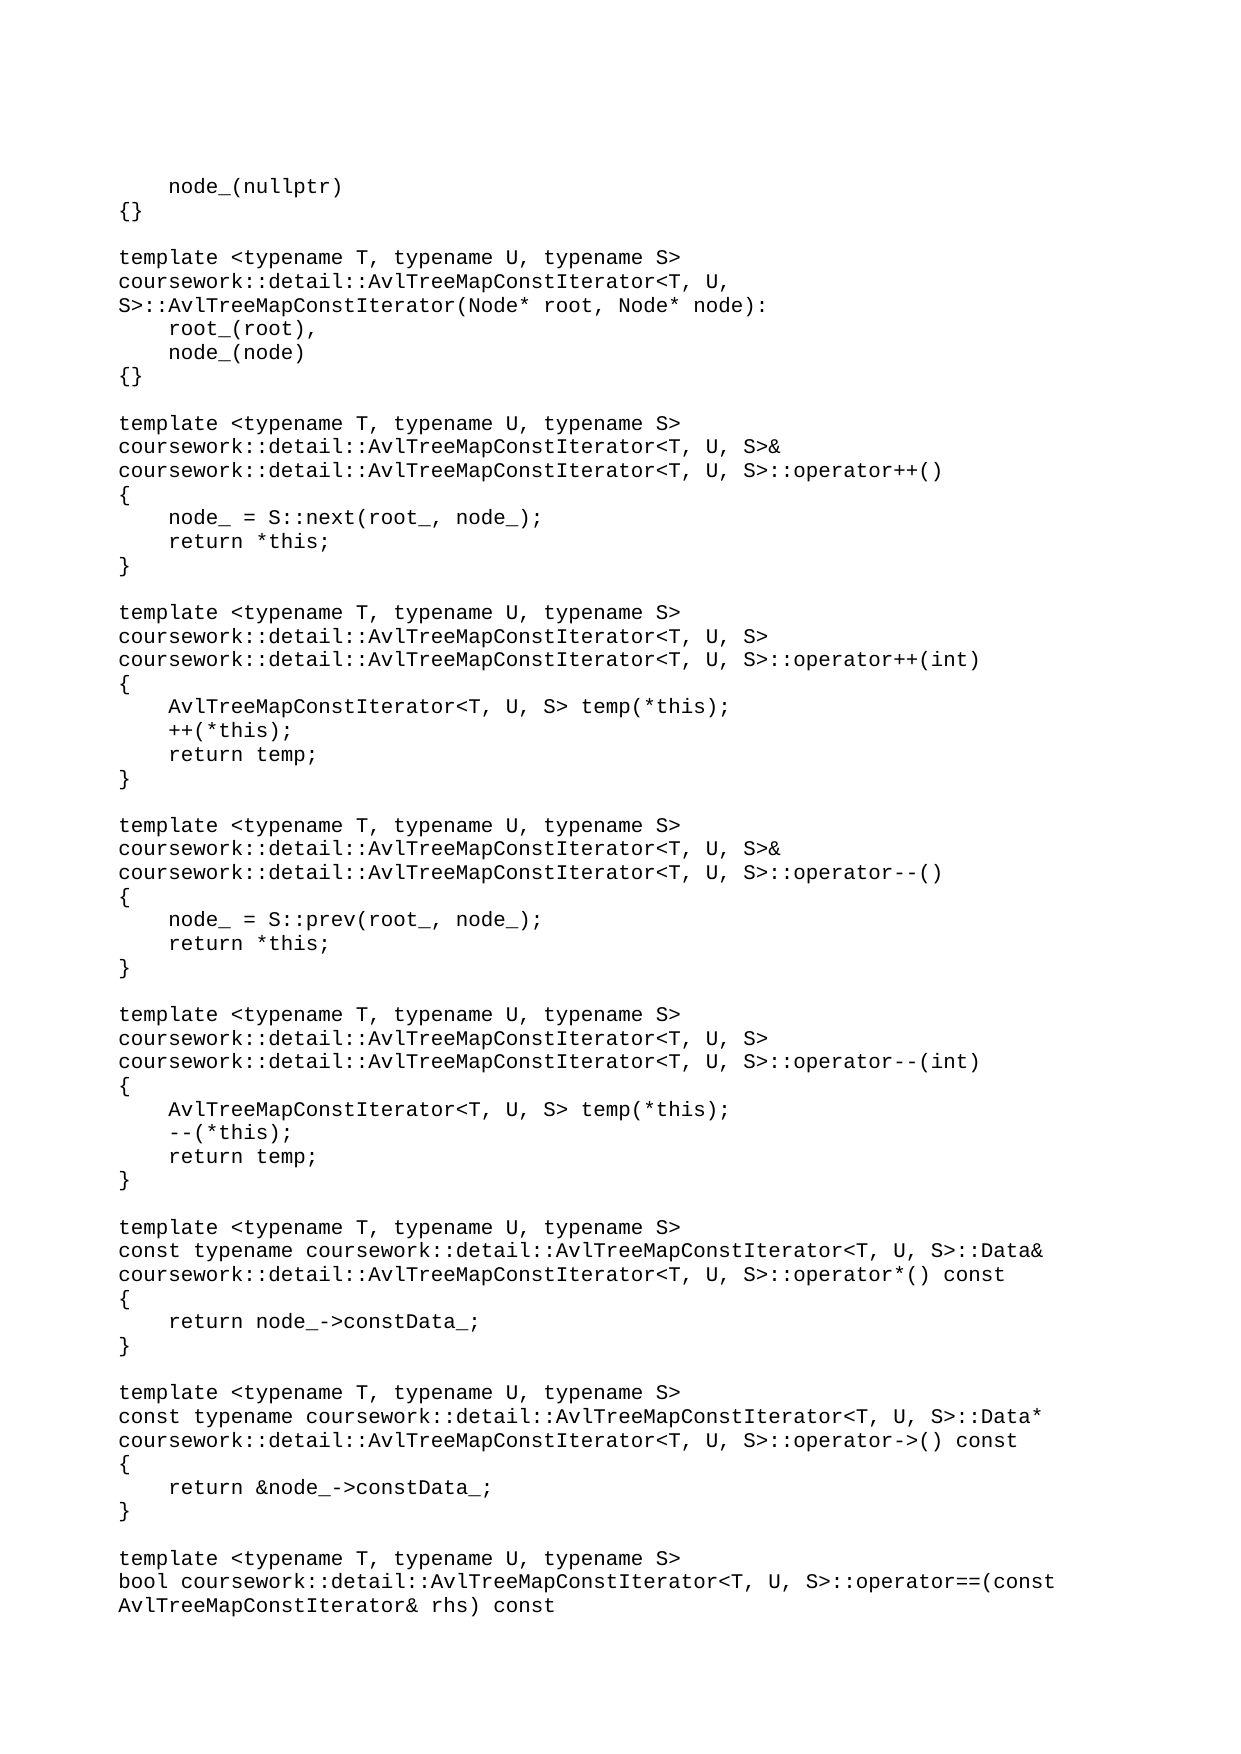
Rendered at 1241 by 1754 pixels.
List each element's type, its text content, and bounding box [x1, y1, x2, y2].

text template <typename T, typename U, typename S> [118, 247, 1122, 271]
text node_ = S::prev(root_, node_); [118, 909, 1122, 933]
text template <typename T, typename U, typename S> [118, 815, 1122, 838]
text bool coursework::detail::AvlTreeMapConstIterator<T, U, S>::operator==(const AvlTreeMapConstIterator& rhs) const [118, 1571, 1122, 1619]
text node_(nullptr) [118, 176, 1122, 200]
text coursework::detail::AvlTreeMapConstIterator<T, U, S> coursework::detail::AvlTreeMapConstIterator<T, U, S>::operator--(int) [118, 1028, 1122, 1075]
text } [118, 1335, 1122, 1359]
text } [118, 555, 1122, 578]
text { [118, 1075, 1122, 1098]
text template <typename T, typename U, typename S> [118, 1217, 1122, 1240]
text const typename coursework::detail::AvlTreeMapConstIterator<T, U, S>::Data* coursework::detail::AvlTreeMapConstIterator<T, U, S>::operator->() const [118, 1406, 1122, 1453]
text template <typename T, typename U, typename S> [118, 1548, 1122, 1571]
text return &node_->constData_; [118, 1477, 1122, 1501]
text {} [118, 200, 1122, 224]
text root_(root), [118, 318, 1122, 342]
text template <typename T, typename U, typename S> [118, 1382, 1122, 1406]
text coursework::detail::AvlTreeMapConstIterator<T, U, S> coursework::detail::AvlTreeMapConstIterator<T, U, S>::operator++(int) [118, 626, 1122, 673]
text ++(*this); [118, 720, 1122, 744]
text return temp; [118, 1146, 1122, 1169]
text return node_->constData_; [118, 1311, 1122, 1335]
text node_(node) [118, 342, 1122, 366]
text { [118, 673, 1122, 697]
text coursework::detail::AvlTreeMapConstIterator<T, U, S>::AvlTreeMapConstIterator(Node* root, Node* node): [118, 271, 1122, 318]
text } [118, 957, 1122, 980]
text { [118, 1288, 1122, 1311]
text --(*this); [118, 1122, 1122, 1146]
text {} [118, 366, 1122, 389]
text AvlTreeMapConstIterator<T, U, S> temp(*this); [118, 1098, 1122, 1122]
text node_ = S::next(root_, node_); [118, 507, 1122, 531]
text return *this; [118, 933, 1122, 957]
text return temp; [118, 744, 1122, 767]
text { [118, 484, 1122, 507]
text const typename coursework::detail::AvlTreeMapConstIterator<T, U, S>::Data& coursework::detail::AvlTreeMapConstIterator<T, U, S>::operator*() const [118, 1240, 1122, 1288]
text { [118, 1453, 1122, 1477]
text return *this; [118, 531, 1122, 555]
text template <typename T, typename U, typename S> [118, 1004, 1122, 1028]
text } [118, 1501, 1122, 1524]
text } [118, 767, 1122, 791]
text template <typename T, typename U, typename S> [118, 602, 1122, 626]
text } [118, 1169, 1122, 1193]
text template <typename T, typename U, typename S> [118, 413, 1122, 436]
text coursework::detail::AvlTreeMapConstIterator<T, U, S>& coursework::detail::AvlTreeMapConstIterator<T, U, S>::operator++() [118, 436, 1122, 484]
text coursework::detail::AvlTreeMapConstIterator<T, U, S>& coursework::detail::AvlTreeMapConstIterator<T, U, S>::operator--() [118, 838, 1122, 886]
text AvlTreeMapConstIterator<T, U, S> temp(*this); [118, 697, 1122, 720]
text { [118, 886, 1122, 909]
